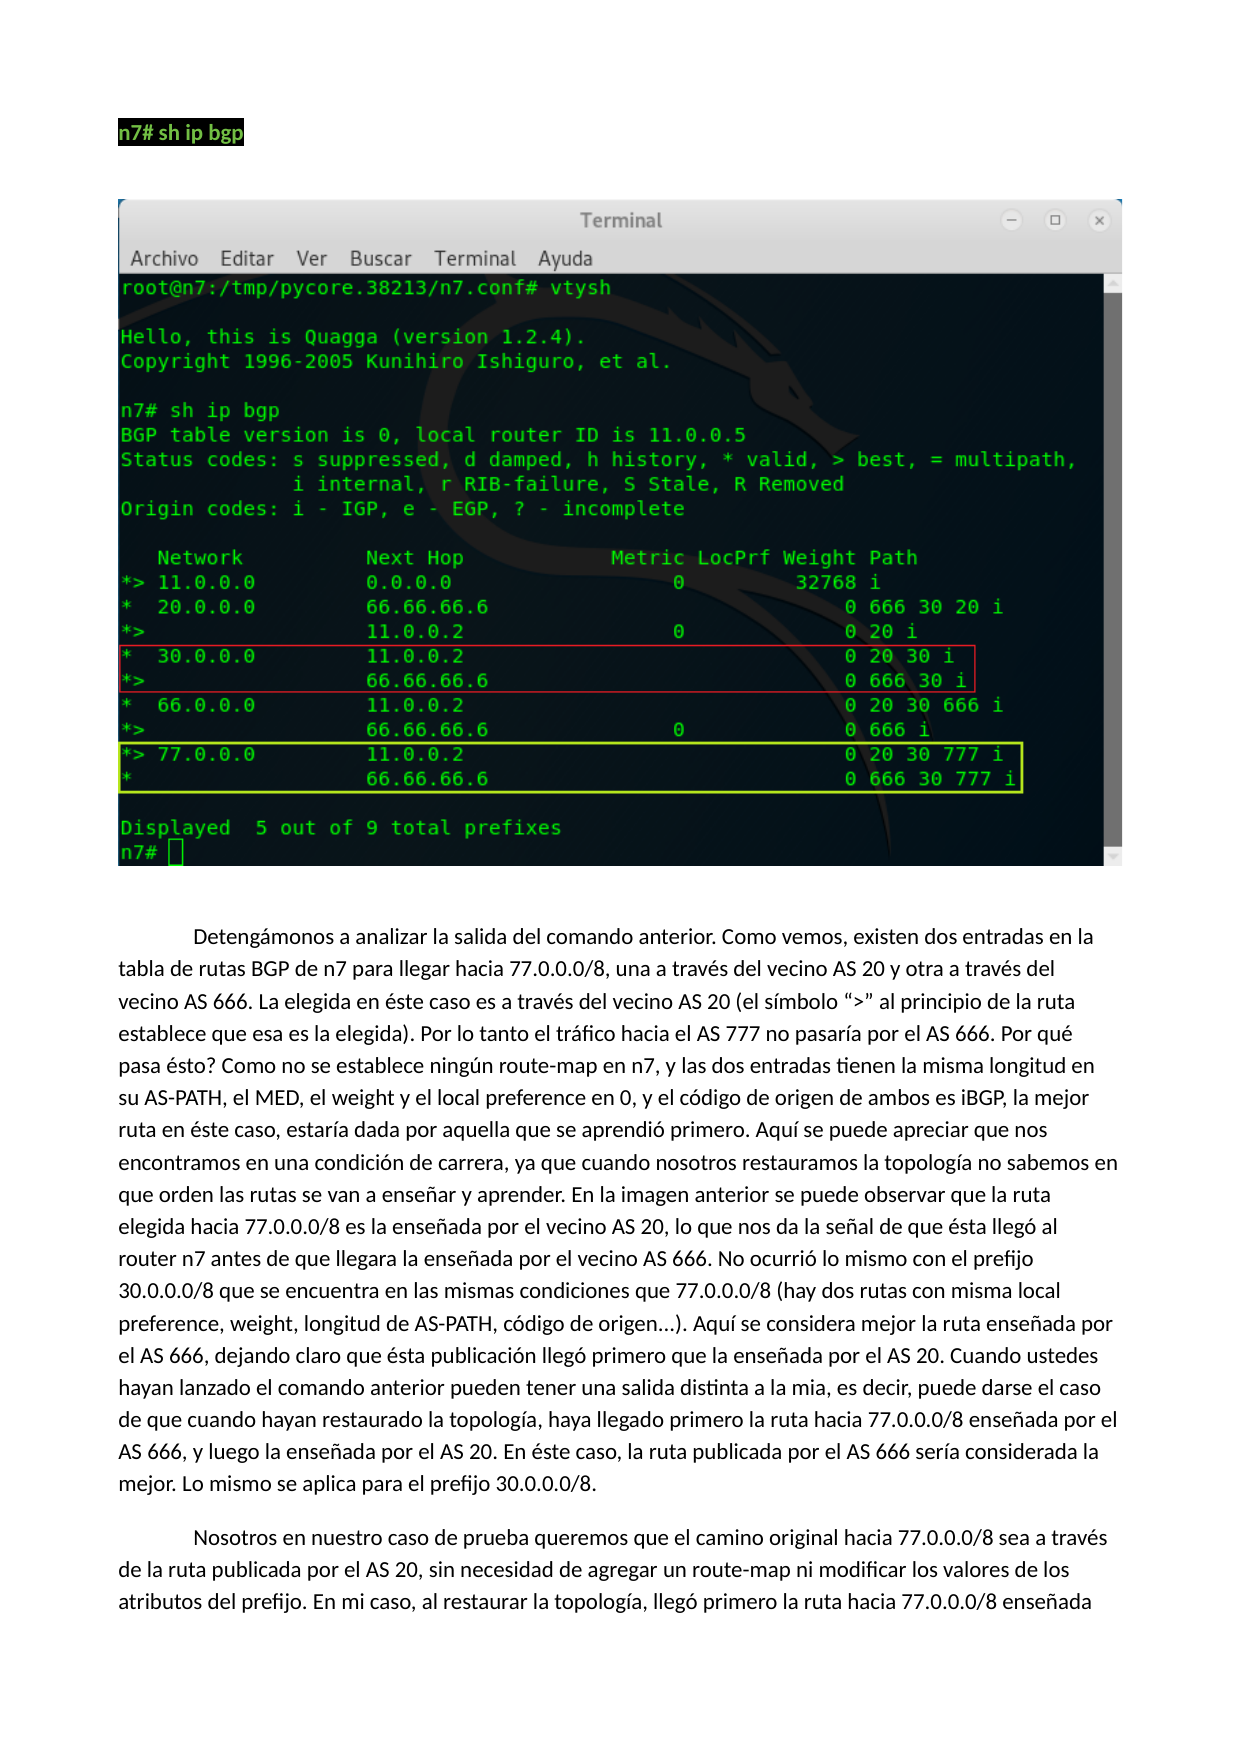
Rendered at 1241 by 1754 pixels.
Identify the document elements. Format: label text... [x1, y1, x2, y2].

picture [118, 199, 1123, 866]
text n7# sh ip bgp [118, 118, 1122, 146]
text Nosotros en nuestro caso de prueba queremos que el camino original hacia 77.0.0.0/8 sea a través de la ruta publicada por el AS 20, sin necesidad de agregar un route-map ni modificar los valores de los atributos del prefijo. En mi caso, al restaurar la topología, llegó primero la ruta hacia 77.0.0.0/8 enseñada [118, 1523, 1122, 1615]
text Detengámonos a analizar la salida del comando anterior. Como vemos, existen dos entradas en la tabla de rutas BGP de n7 para llegar hacia 77.0.0.0/8, una a través del vecino AS 20 y otra a través del vecino AS 666. La elegida en éste caso es a través del vecino AS 20 (el símbolo “>” al principio de la ruta establece que esa es la elegida). Por lo tanto el tráfico hacia el AS 777 no pasaría por el AS 666. Por qué pasa ésto? Como no se establece ningún route-map en n7, y las dos entradas tienen la misma longitud en su AS-PATH, el MED, el weight y el local preference en 0, y el código de origen de ambos es iBGP, la mejor ruta en éste caso, estaría dada por aquella que se aprendió primero. Aquí se puede apreciar que nos encontramos en una condición de carrera, ya que cuando nosotros restauramos la topología no sabemos en que orden las rutas se van a enseñar y aprender. En la imagen anterior se puede observar que la ruta elegida hacia 77.0.0.0/8 es la enseñada por el vecino AS 20, lo que nos da la señal de que ésta llegó al router n7 antes de que llegara la enseñada por el vecino AS 666. No ocurrió lo mismo con el prefijo 30.0.0.0/8 que se encuentra en las mismas condiciones que 77.0.0.0/8 (hay dos rutas con misma local preference, weight, longitud de AS-PATH, código de origen...). Aquí se considera mejor la ruta enseñada por el AS 666, dejando claro que ésta publicación llegó primero que la enseñada por el AS 20. Cuando ustedes hayan lanzado el comando anterior pueden tener una salida distinta a la mia, es decir, puede darse el caso de que cuando hayan restaurado la topología, haya llegado primero la ruta hacia 77.0.0.0/8 enseñada por el AS 666, y luego la enseñada por el AS 20. En éste caso, la ruta publicada por el AS 666 sería considerada la mejor. Lo mismo se aplica para el prefijo 30.0.0.0/8. [118, 922, 1122, 1498]
